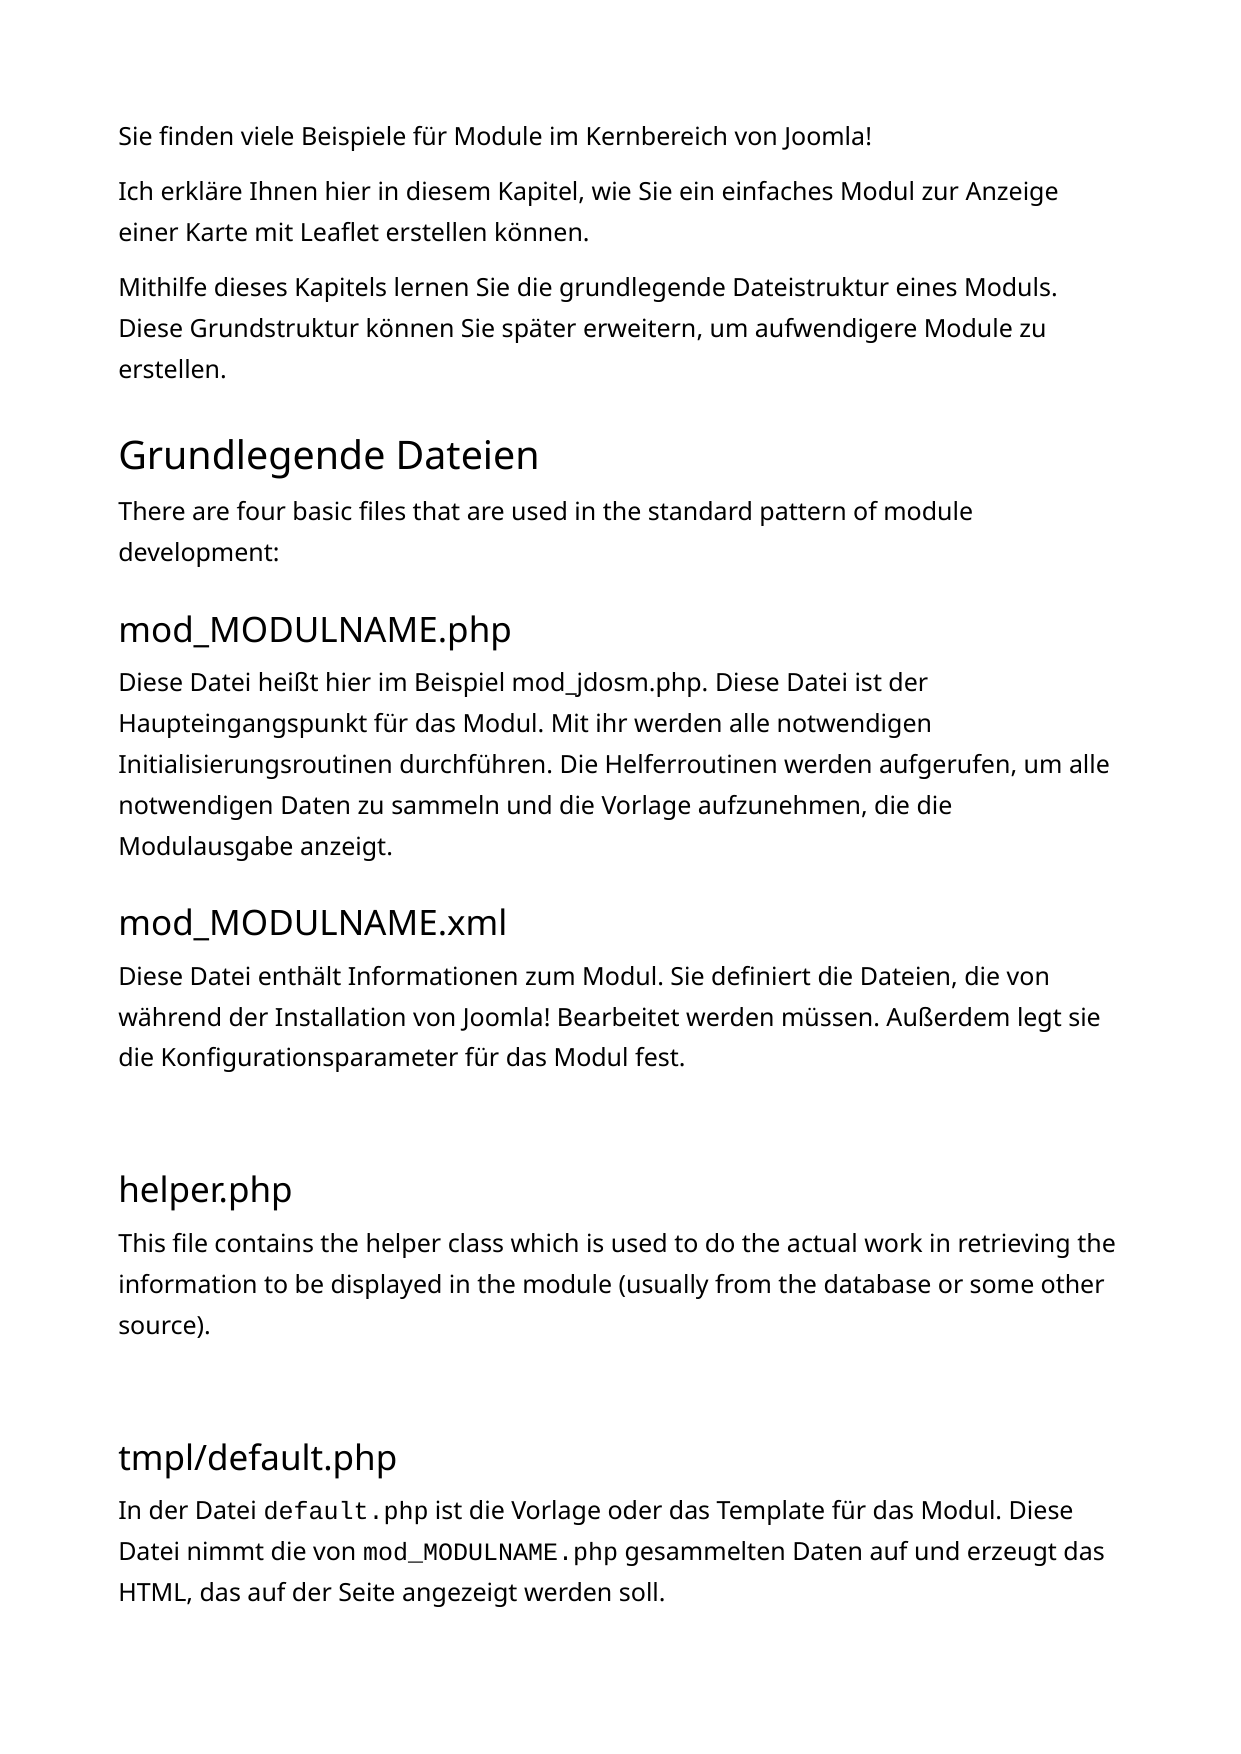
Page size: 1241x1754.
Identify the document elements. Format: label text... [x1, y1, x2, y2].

text Diese Datei heißt hier im Beispiel mod_jdosm.php. Diese Datei ist der Haupteingangspunkt für das Modul. Mit ihr werden alle notwendigen Initialisierungsroutinen durchführen. Die Helferroutinen werden aufgerufen, um alle notwendigen Daten zu sammeln und die Vorlage aufzunehmen, die die Modulausgabe anzeigt. [118, 665, 1122, 862]
subtitle helper.php [118, 1166, 1122, 1213]
text This file contains the helper class which is used to do the actual work in retrieving the information to be displayed in the module (usually from the database or some other source). [118, 1226, 1122, 1341]
text There are four basic files that are used in the standard pattern of module development: [118, 494, 1122, 569]
subtitle mod_MODULNAME.xml [118, 898, 1122, 946]
text In der Datei default.php ist die Vorlage oder das Template für das Modul. Diese Datei nimmt die von mod_MODULNAME.php gesammelten Daten auf und erzeugt das HTML, das auf der Seite angezeigt werden soll. [118, 1493, 1122, 1609]
text Diese Datei enthält Informationen zum Modul. Sie definiert die Dateien, die von während der Installation von Joomla! Bearbeitet werden müssen. Außerdem legt sie die Konfigurationsparameter für das Modul fest. [118, 958, 1122, 1074]
text Ich erkläre Ihnen hier in diesem Kapitel, wie Sie ein einfaches Modul zur Anzeige einer Karte mit Leaflet erstellen können. [118, 173, 1122, 248]
text Mithilfe dieses Kapitels lernen Sie die grundlegende Dateistruktur eines Moduls. Diese Grundstruktur können Sie später erweitern, um aufwendigere Module zu erstellen. [118, 270, 1122, 386]
subtitle Grundlegende Dateien [118, 428, 1122, 481]
subtitle mod_MODULNAME.php [118, 605, 1122, 652]
subtitle tmpl/default.php [118, 1433, 1122, 1481]
text Sie finden viele Beispiele für Module im Kernbereich von Joomla! [118, 118, 1122, 152]
